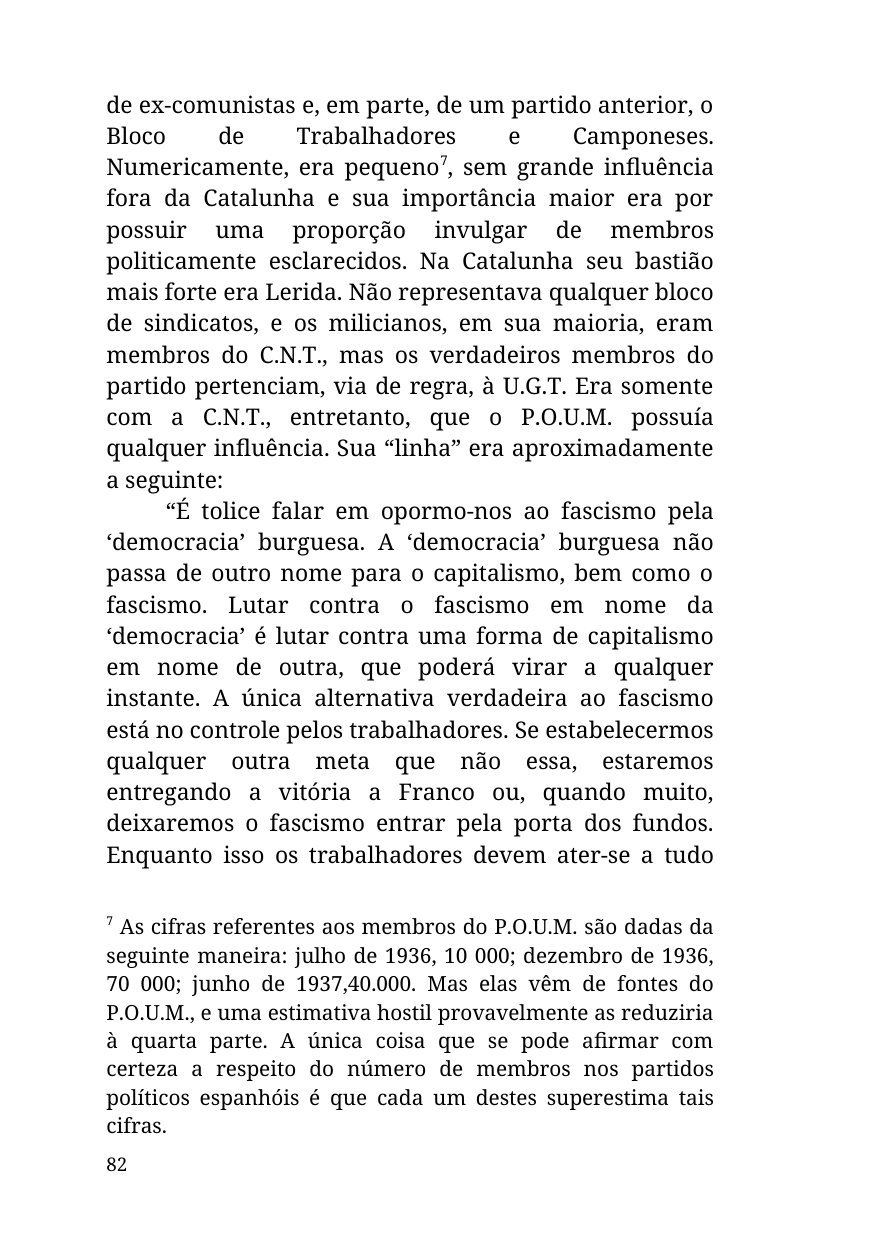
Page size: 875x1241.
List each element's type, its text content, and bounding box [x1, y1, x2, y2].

text de ex-comunistas e, em parte, de um partido anterior, o Bloco de Trabalhadores e Camponeses. Numericamente, era pequeno, sem grande influência fora da Catalunha e sua importância maior era por possuir uma proporção invulgar de membros politicamente esclarecidos. Na Catalunha seu bastião mais forte era Lerida. Não representava qualquer bloco de sindicatos, e os milicianos, em sua maioria, eram membros do C.N.T., mas os verdadeiros membros do partido pertenciam, via de regra, à U.G.T. Era somente com a C.N.T., entretanto, que o P.O.U.M. possuía qualquer influência. Sua “linha” era aproximadamente a seguinte: [106, 88, 714, 495]
text As cifras referentes aos membros do P.O.U.M. são dadas da seguinte maneira: julho de 1936, 10 000; dezembro de 1936, 70 000; junho de 1937,40.000. Mas elas vêm de fontes do P.O.U.M., e uma estimativa hostil provavelmente as reduziria à quarta parte. A única coisa que se pode afirmar com certeza a respeito do número de membros nos partidos políticos espanhóis é que cada um destes superestima tais cifras. [106, 912, 714, 1140]
text “É tolice falar em opormo-nos ao fascismo pela ‘democracia’ burguesa. A ‘democracia’ burguesa não passa de outro nome para o capitalismo, bem como o fascismo. Lutar contra o fascismo em nome da ‘democracia’ é lutar contra uma forma de capitalismo em nome de outra, que poderá virar a qualquer instante. A única alternativa verdadeira ao fascismo está no controle pelos trabalhadores. Se estabelecermos qualquer outra meta que não essa, estaremos entregando a vitória a Franco ou, quando muito, deixaremos o fascismo entrar pela porta dos fundos. Enquanto isso os trabalhadores devem ater-se a tudo [106, 495, 714, 870]
